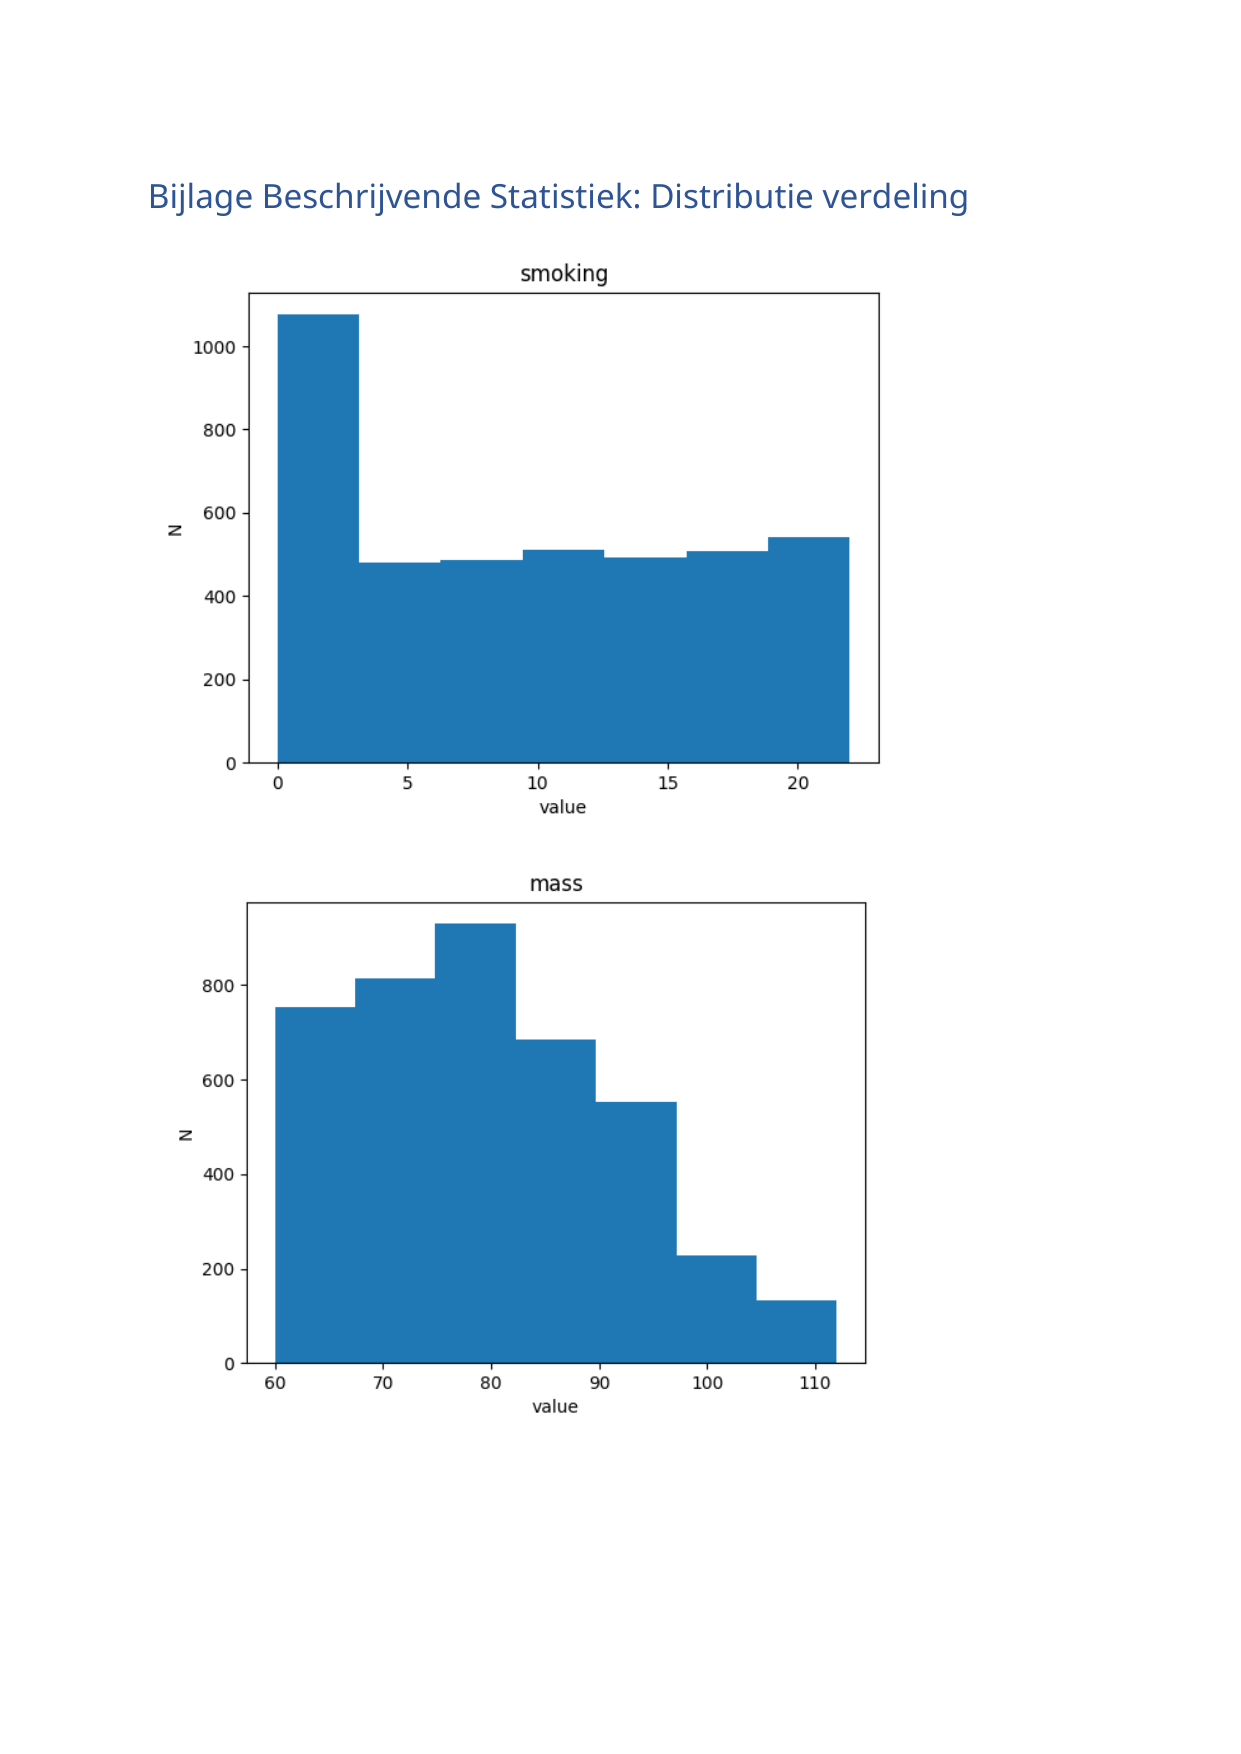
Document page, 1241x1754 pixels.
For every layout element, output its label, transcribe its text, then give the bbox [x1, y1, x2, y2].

subtitle Bijlage Beschrijvende Statistiek: Distributie verdeling [148, 173, 1093, 218]
